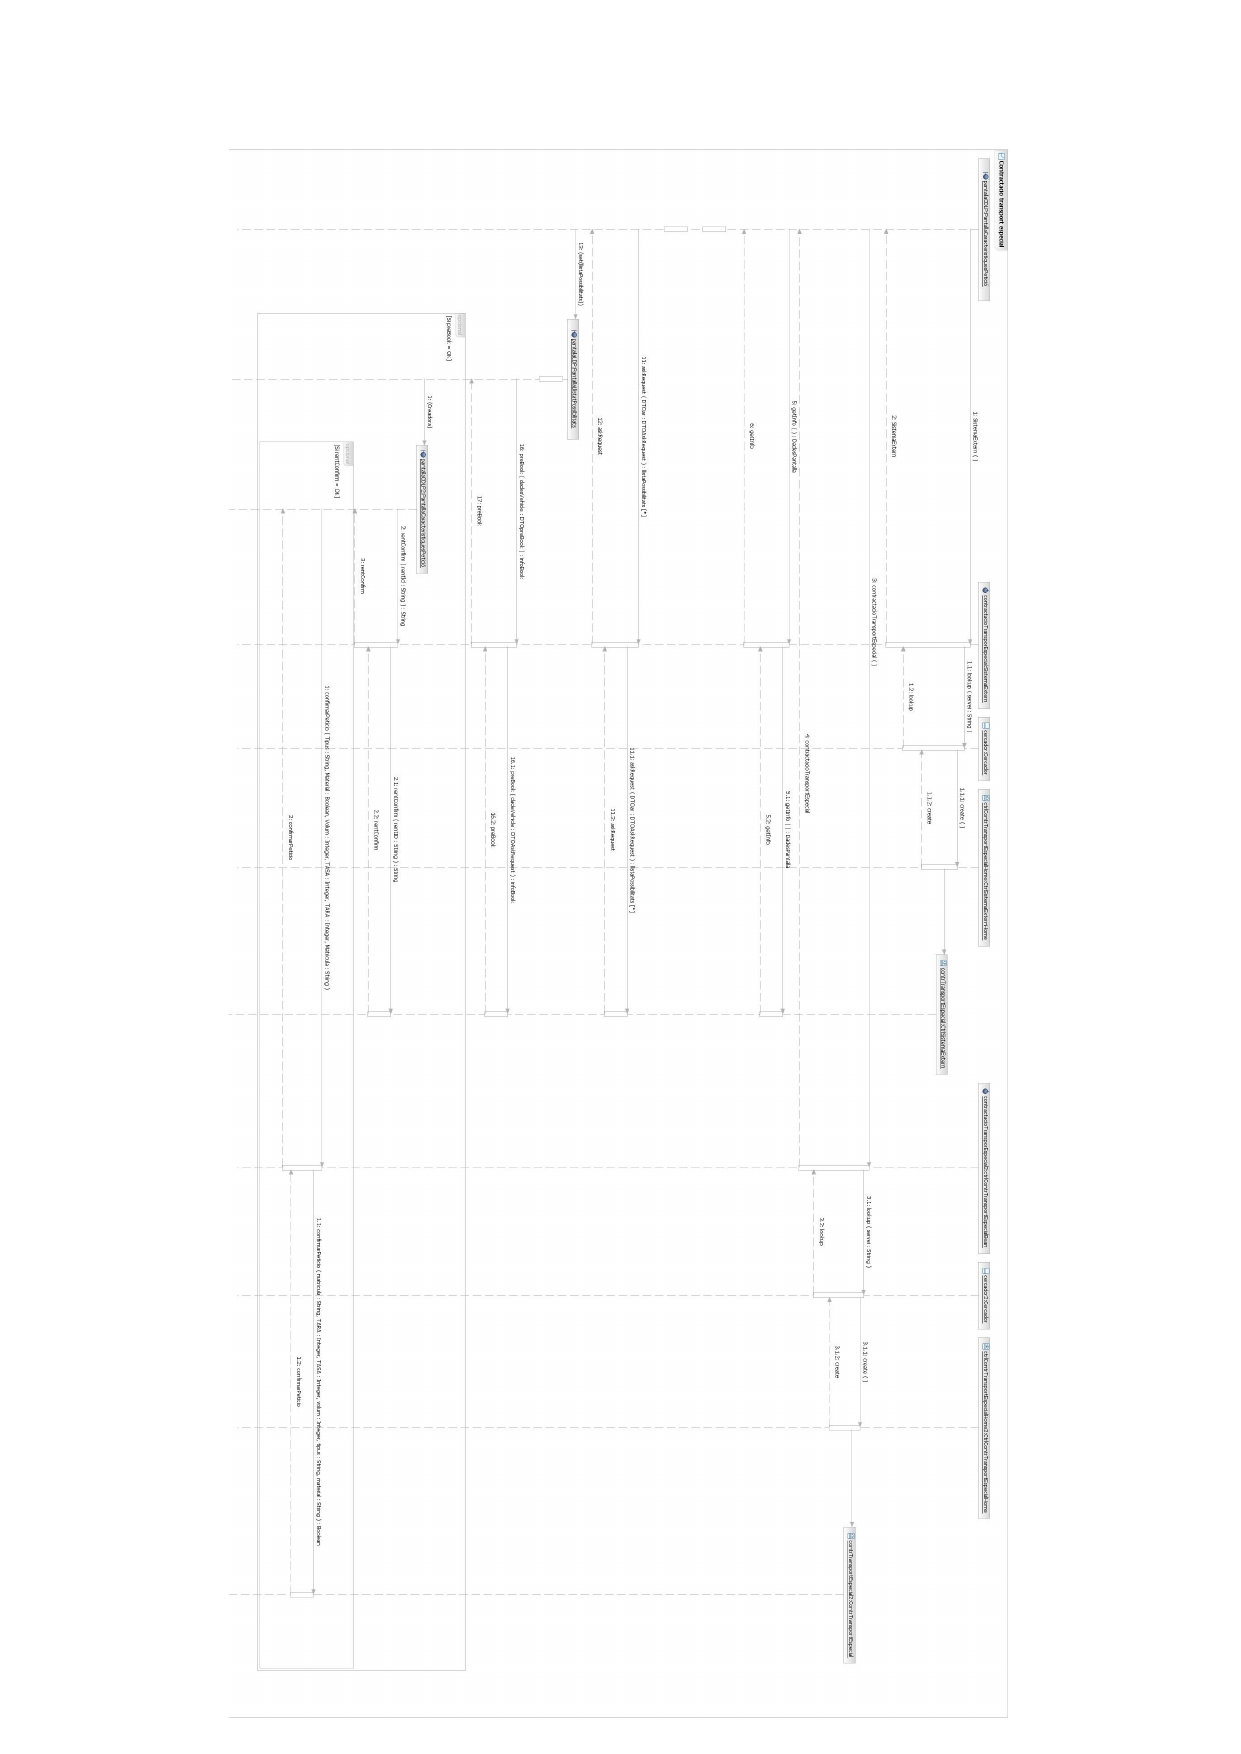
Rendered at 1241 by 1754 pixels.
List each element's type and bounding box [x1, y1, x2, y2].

picture [228, 147, 1012, 1721]
